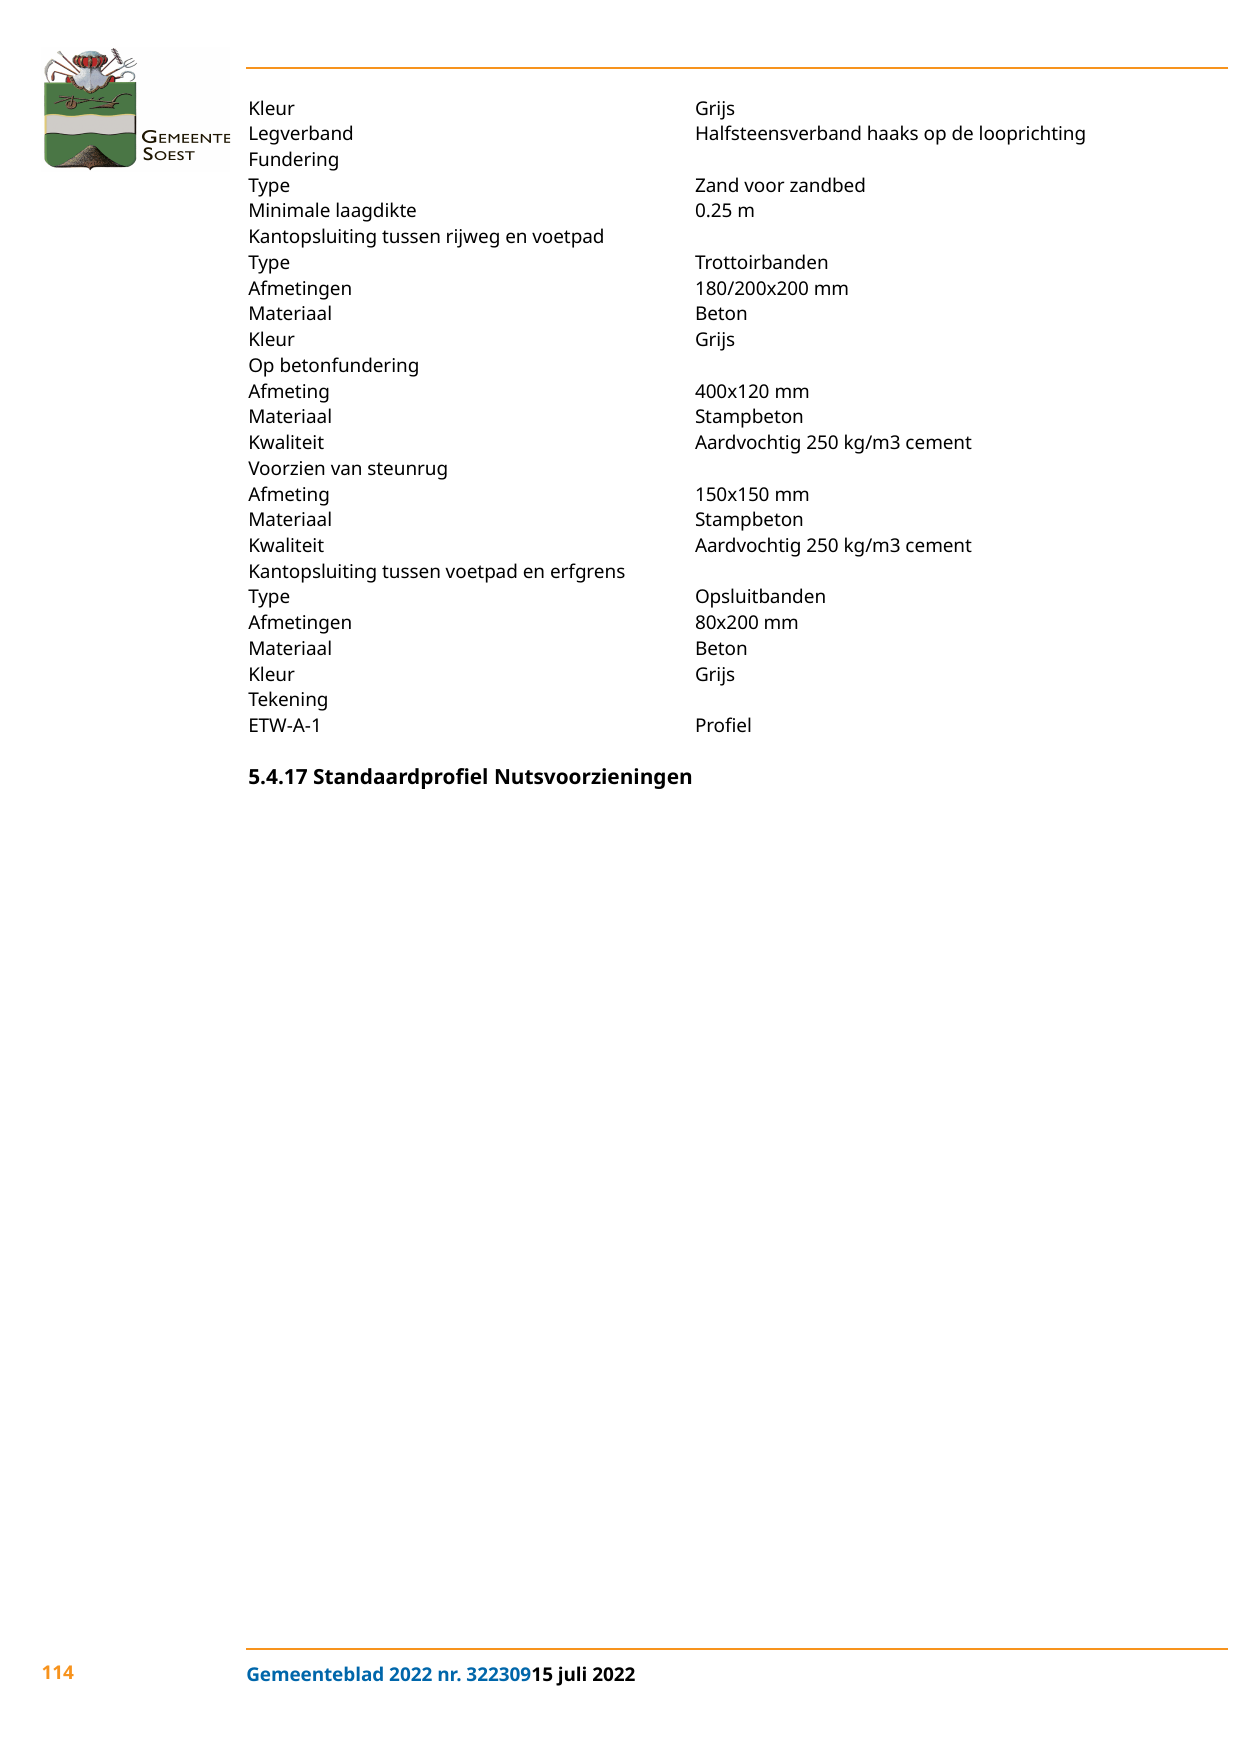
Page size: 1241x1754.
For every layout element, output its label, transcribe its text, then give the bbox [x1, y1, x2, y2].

text 5.4.17 Standaardprofiel Nutsvoorzieningen [248, 762, 1152, 791]
table_cell Legverband [248, 121, 695, 146]
table_cell Type [248, 584, 695, 609]
table_cell Opsluitbanden [695, 584, 1152, 609]
table_cell 400x120 mm [695, 378, 1152, 403]
table_cell Kwaliteit [248, 532, 695, 558]
table_cell Afmeting [248, 481, 695, 506]
table_cell 0.25 m [695, 198, 1152, 223]
table_cell Afmetingen [248, 275, 695, 301]
table_cell Kleur [248, 326, 695, 352]
table_cell Materiaal [248, 506, 695, 532]
table_cell Kleur [248, 95, 695, 121]
picture [41, 47, 231, 172]
table_cell Profiel [695, 712, 1152, 738]
table_cell Materiaal [248, 404, 695, 429]
table_cell Fundering [248, 146, 1152, 172]
table_cell Afmetingen [248, 609, 695, 635]
table_cell Type [248, 172, 695, 198]
table_cell ETW-A-1 [248, 712, 695, 738]
table_cell 80x200 mm [695, 609, 1152, 635]
table_cell Trottoirbanden [695, 249, 1152, 275]
table_cell Kwaliteit [248, 429, 695, 455]
table_cell Zand voor zandbed [695, 172, 1152, 198]
table_cell Materiaal [248, 301, 695, 326]
table_cell Op betonfundering [248, 352, 1152, 378]
table_cell 150x150 mm [695, 481, 1152, 506]
table_cell Aardvochtig 250 kg/m3 cement [695, 532, 1152, 558]
table_cell Grijs [695, 661, 1152, 687]
table_cell Materiaal [248, 635, 695, 661]
table_cell Beton [695, 301, 1152, 326]
table_cell Beton [695, 635, 1152, 661]
table_cell Tekening [248, 687, 1152, 712]
table_cell Type [248, 249, 695, 275]
table_cell Stampbeton [695, 506, 1152, 532]
table_cell Grijs [695, 326, 1152, 352]
table_cell 180/200x200 mm [695, 275, 1152, 301]
table_cell Aardvochtig 250 kg/m3 cement [695, 429, 1152, 455]
table_cell Kantopsluiting tussen rijweg en voetpad [248, 224, 1152, 249]
table_cell Voorzien van steunrug [248, 455, 1152, 481]
table_cell Afmeting [248, 378, 695, 403]
table_cell Kantopsluiting tussen voetpad en erfgrens [248, 558, 1152, 584]
table_cell Stampbeton [695, 404, 1152, 429]
table_cell Minimale laagdikte [248, 198, 695, 223]
table_cell Kleur [248, 661, 695, 687]
table_cell Halfsteensverband haaks op de looprichting [695, 121, 1152, 146]
table_cell Grijs [695, 95, 1152, 121]
